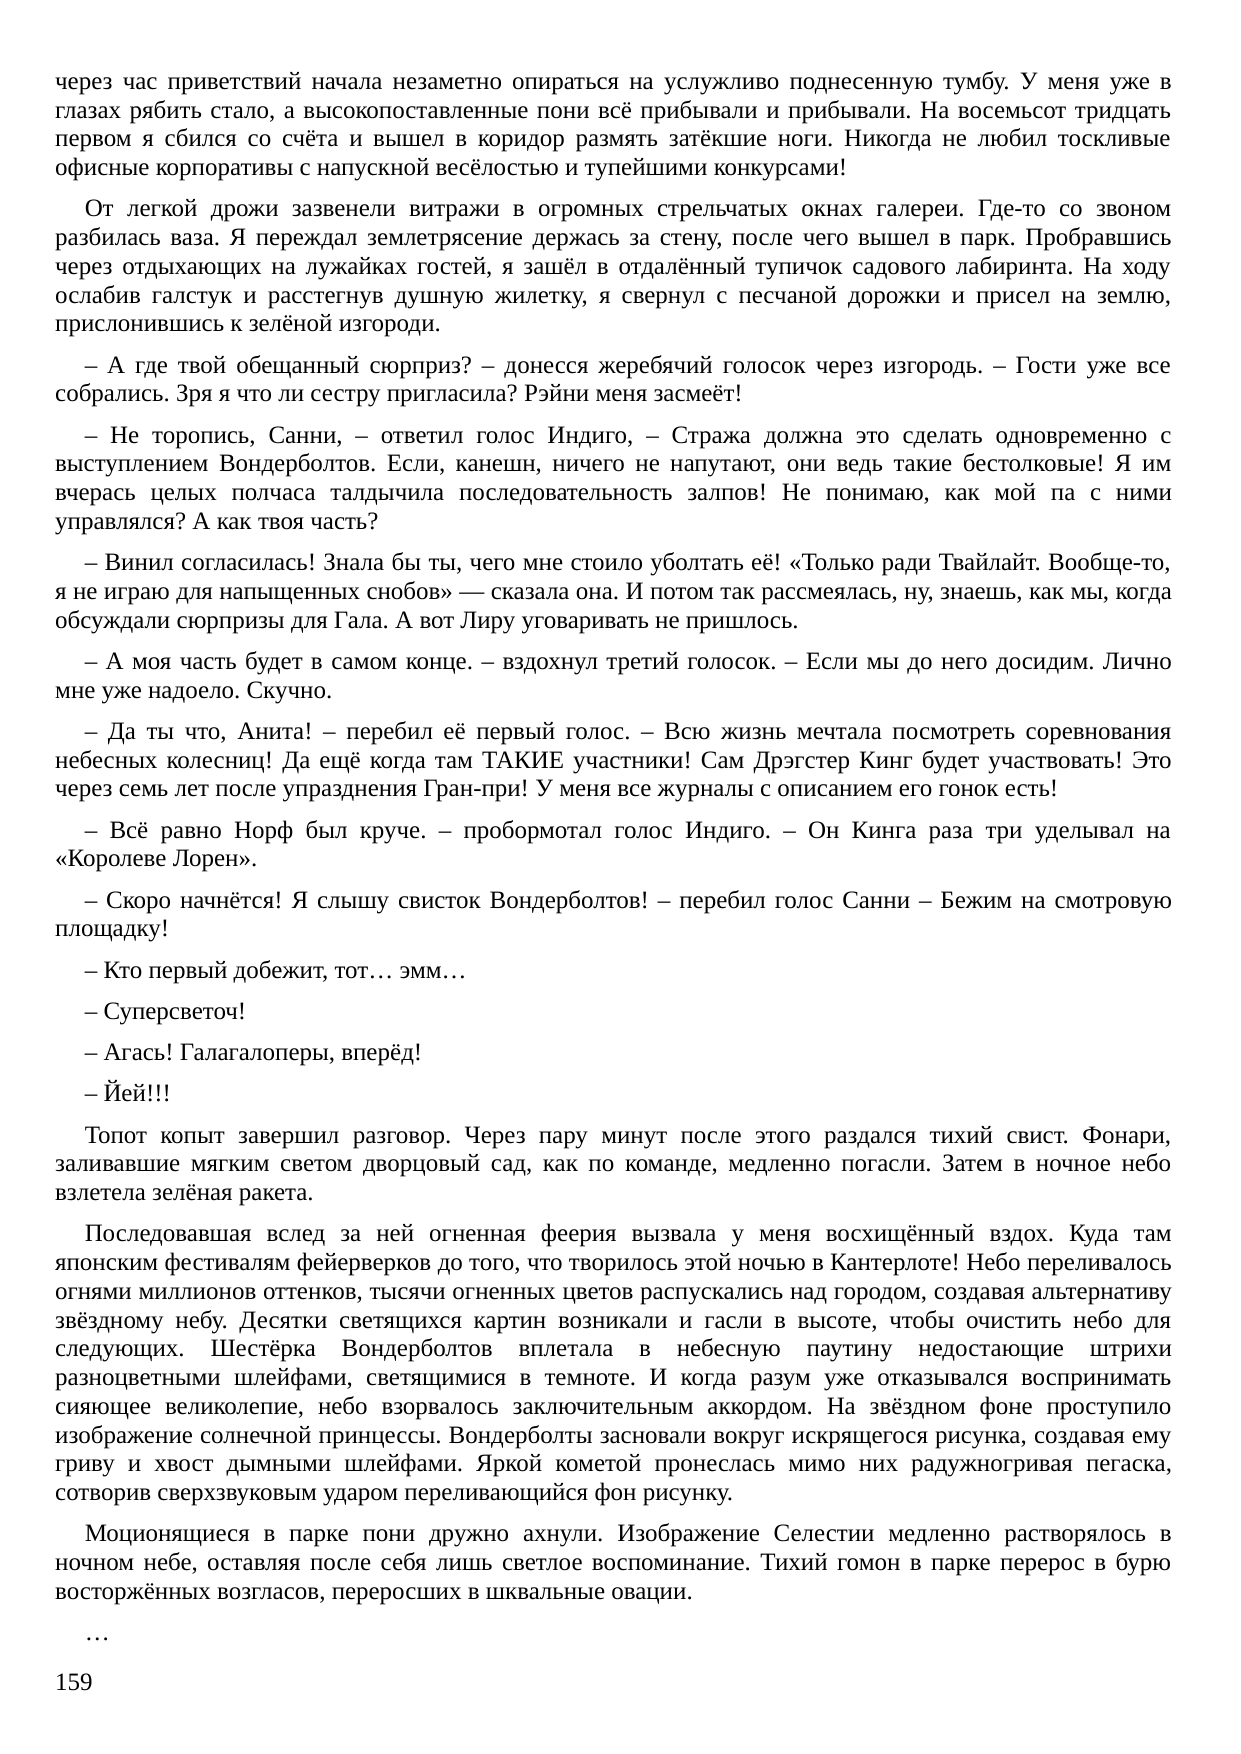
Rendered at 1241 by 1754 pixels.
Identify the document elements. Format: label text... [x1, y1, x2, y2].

text От легкой дрожи зазвенели витражи в огромных стрельчатых окнах галереи. Где-то со звоном разбилась ваза. Я переждал землетрясение держась за стену, после чего вышел в парк. Пробравшись через отдыхающих на лужайках гостей, я зашёл в отдалённый тупичок садового лабиринта. На ходу ослабив галстук и расстегнув душную жилетку, я свернул с песчаной дорожки и присел на землю, прислонившись к зелёной изгороди. [55, 193, 1173, 337]
text … [55, 1617, 1173, 1646]
text Топот копыт завершил разговор. Через пару минут после этого раздался тихий свист. Фонари, заливавшие мягким светом дворцовый сад, как по команде, медленно погасли. Затем в ночное небо взлетела зелёная ракета. [55, 1120, 1173, 1206]
text – Винил согласилась! Знала бы ты, чего мне стоило уболтать её! «Только ради Твайлайт. Вообще-то, я не играю для напыщенных снобов» — сказала она. И потом так рассмеялась, ну, знаешь, как мы, когда обсуждали сюрпризы для Гала. А вот Лиру уговаривать не пришлось. [55, 547, 1173, 633]
text Последовавшая вслед за ней огненная феерия вызвала у меня восхищённый вздох. Куда там японским фестивалям фейерверков до того, что творилось этой ночью в Кантерлоте! Небо переливалось огнями миллионов оттенков, тысячи огненных цветов распускались над городом, создавая альтернативу звёздному небу. Десятки светящихся картин возникали и гасли в высоте, чтобы очистить небо для следующих. Шестёрка Вондерболтов вплетала в небесную паутину недостающие штрихи разноцветными шлейфами, светящимися в темноте. И когда разум уже отказывался воспринимать сияющее великолепие, небо взорвалось заключительным аккордом. На звёздном фоне проступило изображение солнечной принцессы. Вондерболты засновали вокруг искрящегося рисунка, создавая ему гриву и хвост дымными шлейфами. Яркой кометой пронеслась мимо них радужногривая пегаска, сотворив сверхзвуковым ударом переливающийся фон рисунку. [55, 1218, 1173, 1506]
text – Кто первый добежит, тот… эмм… [55, 955, 1173, 983]
text – Йей!!! [55, 1078, 1173, 1107]
text – Суперсветоч! [55, 996, 1173, 1025]
text – Не торопись, Санни, – ответил голос Индиго, – Стража должна это сделать одновременно с выступлением Вондерболтов. Если, канешн, ничего не напутают, они ведь такие бестолковые! Я им вчерась целых полчаса талдычила последовательность залпов! Не понимаю, как мой па с ними управлялся? А как твоя часть? [55, 420, 1173, 535]
text Моционящиеся в парке пони дружно ахнули. Изображение Селестии медленно растворялось в ночном небе, оставляя после себя лишь светлое воспоминание. Тихий гомон в парке перерос в бурю восторжённых возгласов, переросших в шквальные овации. [55, 1518, 1173, 1605]
text – А моя часть будет в самом конце. – вздохнул третий голосок. – Если мы до него досидим. Лично мне уже надоело. Скучно. [55, 646, 1173, 703]
text – Всё равно Норф был круче. – пробормотал голос Индиго. – Он Кинга раза три уделывал на «Королеве Лорен». [55, 815, 1173, 872]
text – Агась! Галагалоперы, вперёд! [55, 1037, 1173, 1066]
text – Да ты что, Анита! – перебил её первый голос. – Всю жизнь мечтала посмотреть соревнования небесных колесниц! Да ещё когда там ТАКИЕ участники! Сам Дрэгстер Кинг будет участвовать! Это через семь лет после упразднения Гран-при! У меня все журналы с описанием его гонок есть! [55, 716, 1173, 802]
text – Скоро начнётся! Я слышу свисток Вондерболтов! – перебил голос Санни – Бежим на смотровую площадку! [55, 885, 1173, 942]
text – А где твой обещанный сюрприз? – донесся жеребячий голосок через изгородь. – Гости уже все собрались. Зря я что ли сестру пригласила? Рэйни меня засмеёт! [55, 350, 1173, 407]
text через час приветствий начала незаметно опираться на услужливо поднесенную тумбу. У меня уже в глазах рябить стало, а высокопоставленные пони всё прибывали и прибывали. На восемьсот тридцать первом я сбился со счёта и вышел в коридор размять затёкшие ноги. Никогда не любил тоскливые офисные корпоративы с напускной весёлостью и тупейшими конкурсами! [55, 66, 1173, 181]
